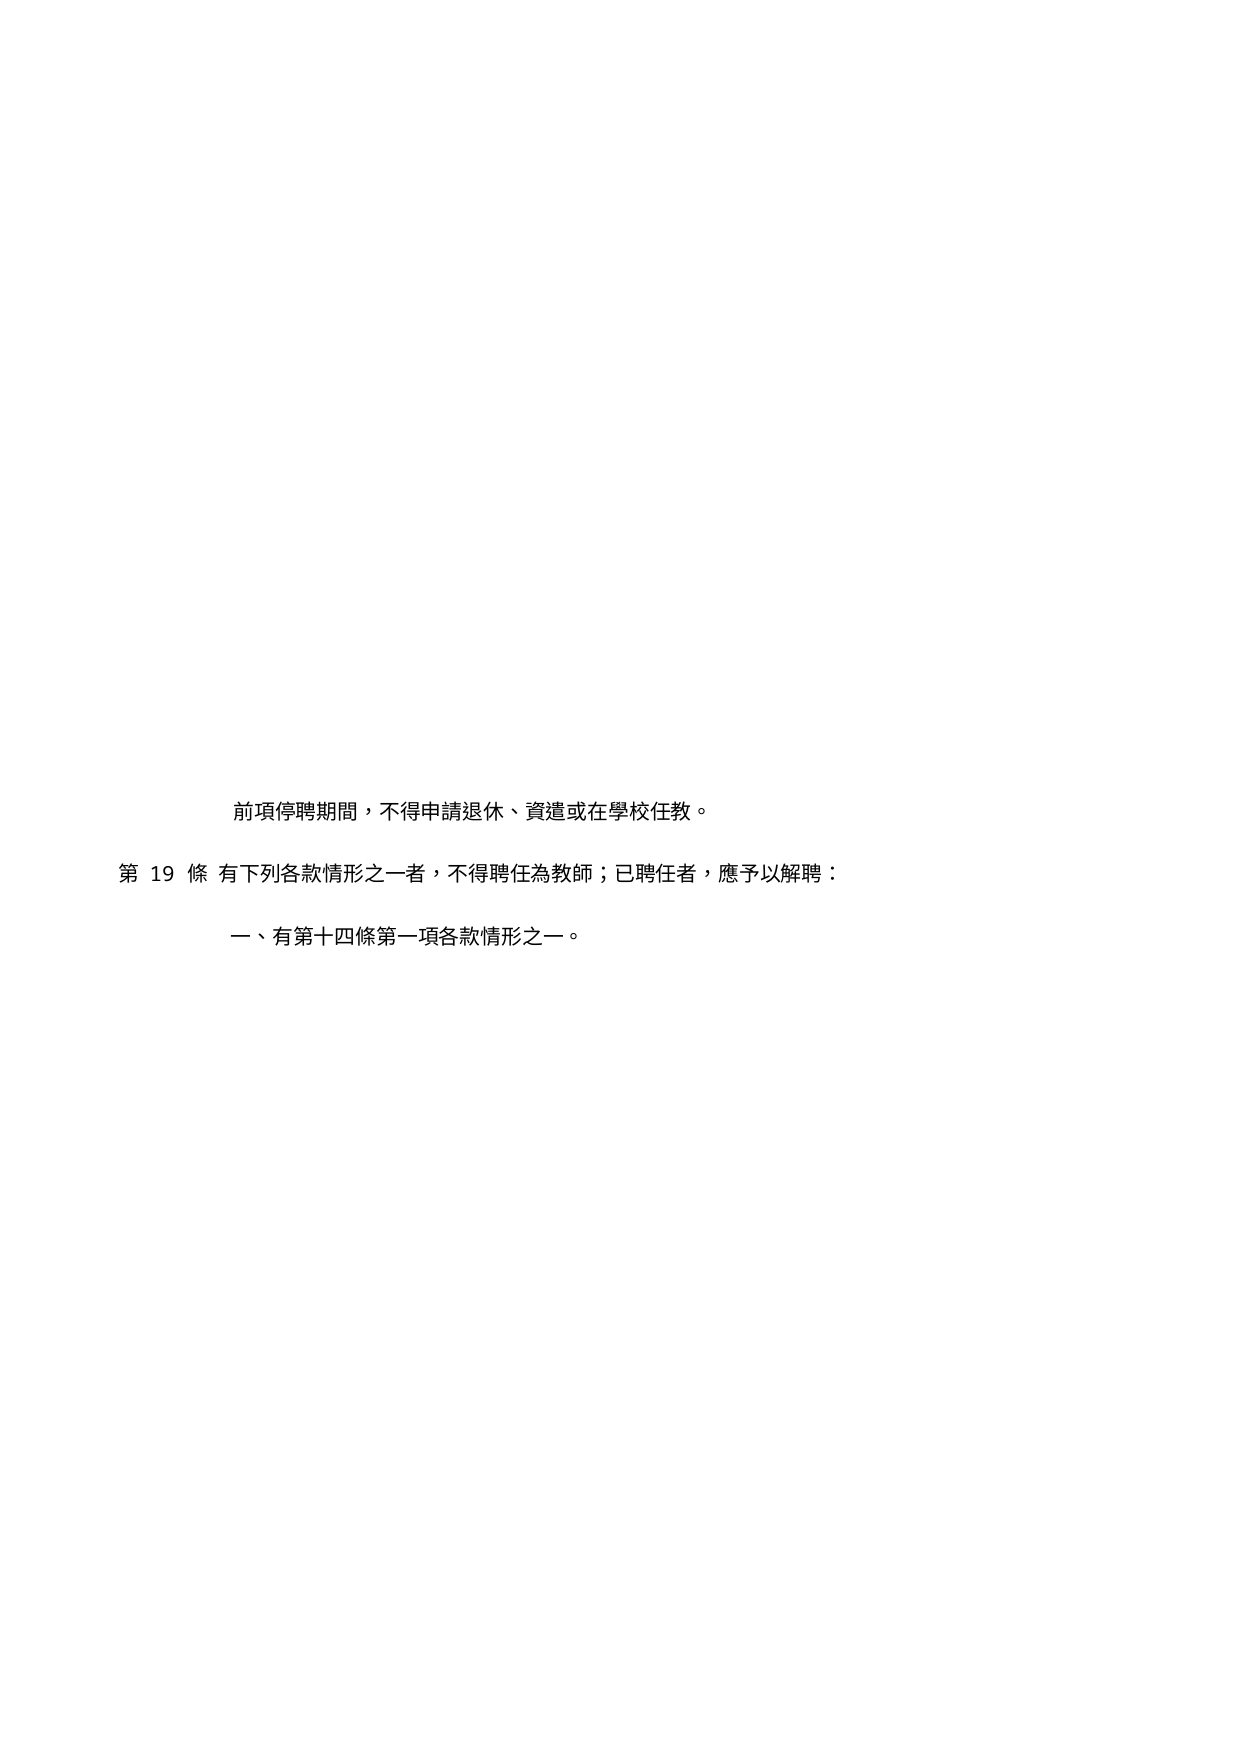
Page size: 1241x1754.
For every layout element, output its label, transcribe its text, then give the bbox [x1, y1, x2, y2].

text 前項停聘期間，不得申請退休、資遣或在學校任教。 [118, 768, 1211, 831]
text 一、有第十四條第一項各款情形之一。 [118, 893, 1211, 956]
text 第 19 條 有下列各款情形之一者，不得聘任為教師；已聘任者，應予以解聘： [118, 831, 1211, 893]
